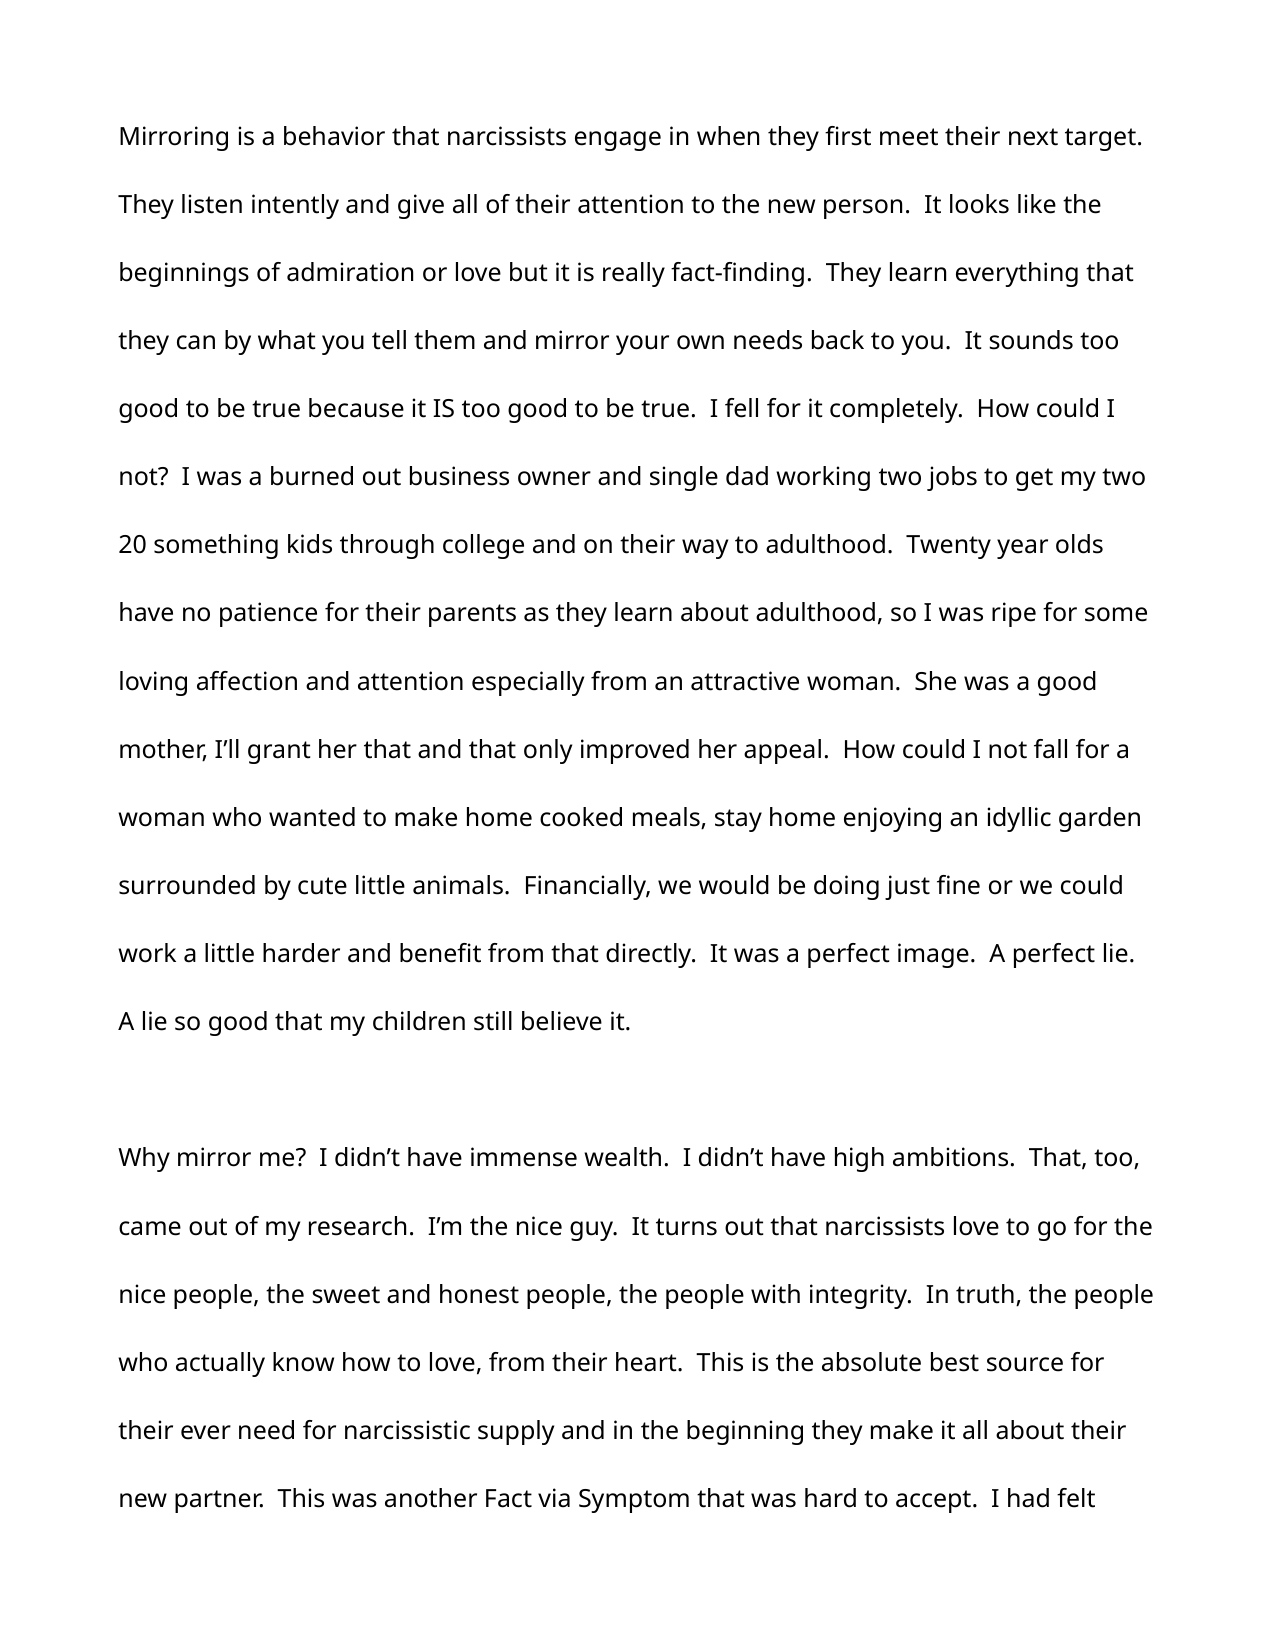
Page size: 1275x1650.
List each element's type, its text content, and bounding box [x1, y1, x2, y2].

text Why mirror me? I didn’t have immense wealth. I didn’t have high ambitions. That, too, came out of my research. I’m the nice guy. It turns out that narcissists love to go for the nice people, the sweet and honest people, the people with integrity. In truth, the people who actually know how to love, from their heart. This is the absolute best source for their ever need for narcissistic supply and in the beginning they make it all about their new partner. This was another Fact via Symptom that was hard to accept. I had felt [118, 1140, 1157, 1515]
text Mirroring is a behavior that narcissists engage in when they first meet their next target. They listen intently and give all of their attention to the new person. It looks like the beginnings of admiration or love but it is really fact-finding. They learn everything that they can by what you tell them and mirror your own needs back to you. It sounds too good to be true because it IS too good to be true. I fell for it completely. How could I not? I was a burned out business owner and single dad working two jobs to get my two 20 something kids through college and on their way to adulthood. Twenty year olds have no patience for their parents as they learn about adulthood, so I was ripe for some loving affection and attention especially from an attractive woman. She was a good mother, I’ll grant her that and that only improved her appeal. How could I not fall for a woman who wanted to make home cooked meals, stay home enjoying an idyllic garden surrounded by cute little animals. Financially, we would be doing just fine or we could work a little harder and benefit from that directly. It was a perfect image. A perfect lie. A lie so good that my children still believe it. [118, 118, 1157, 1038]
